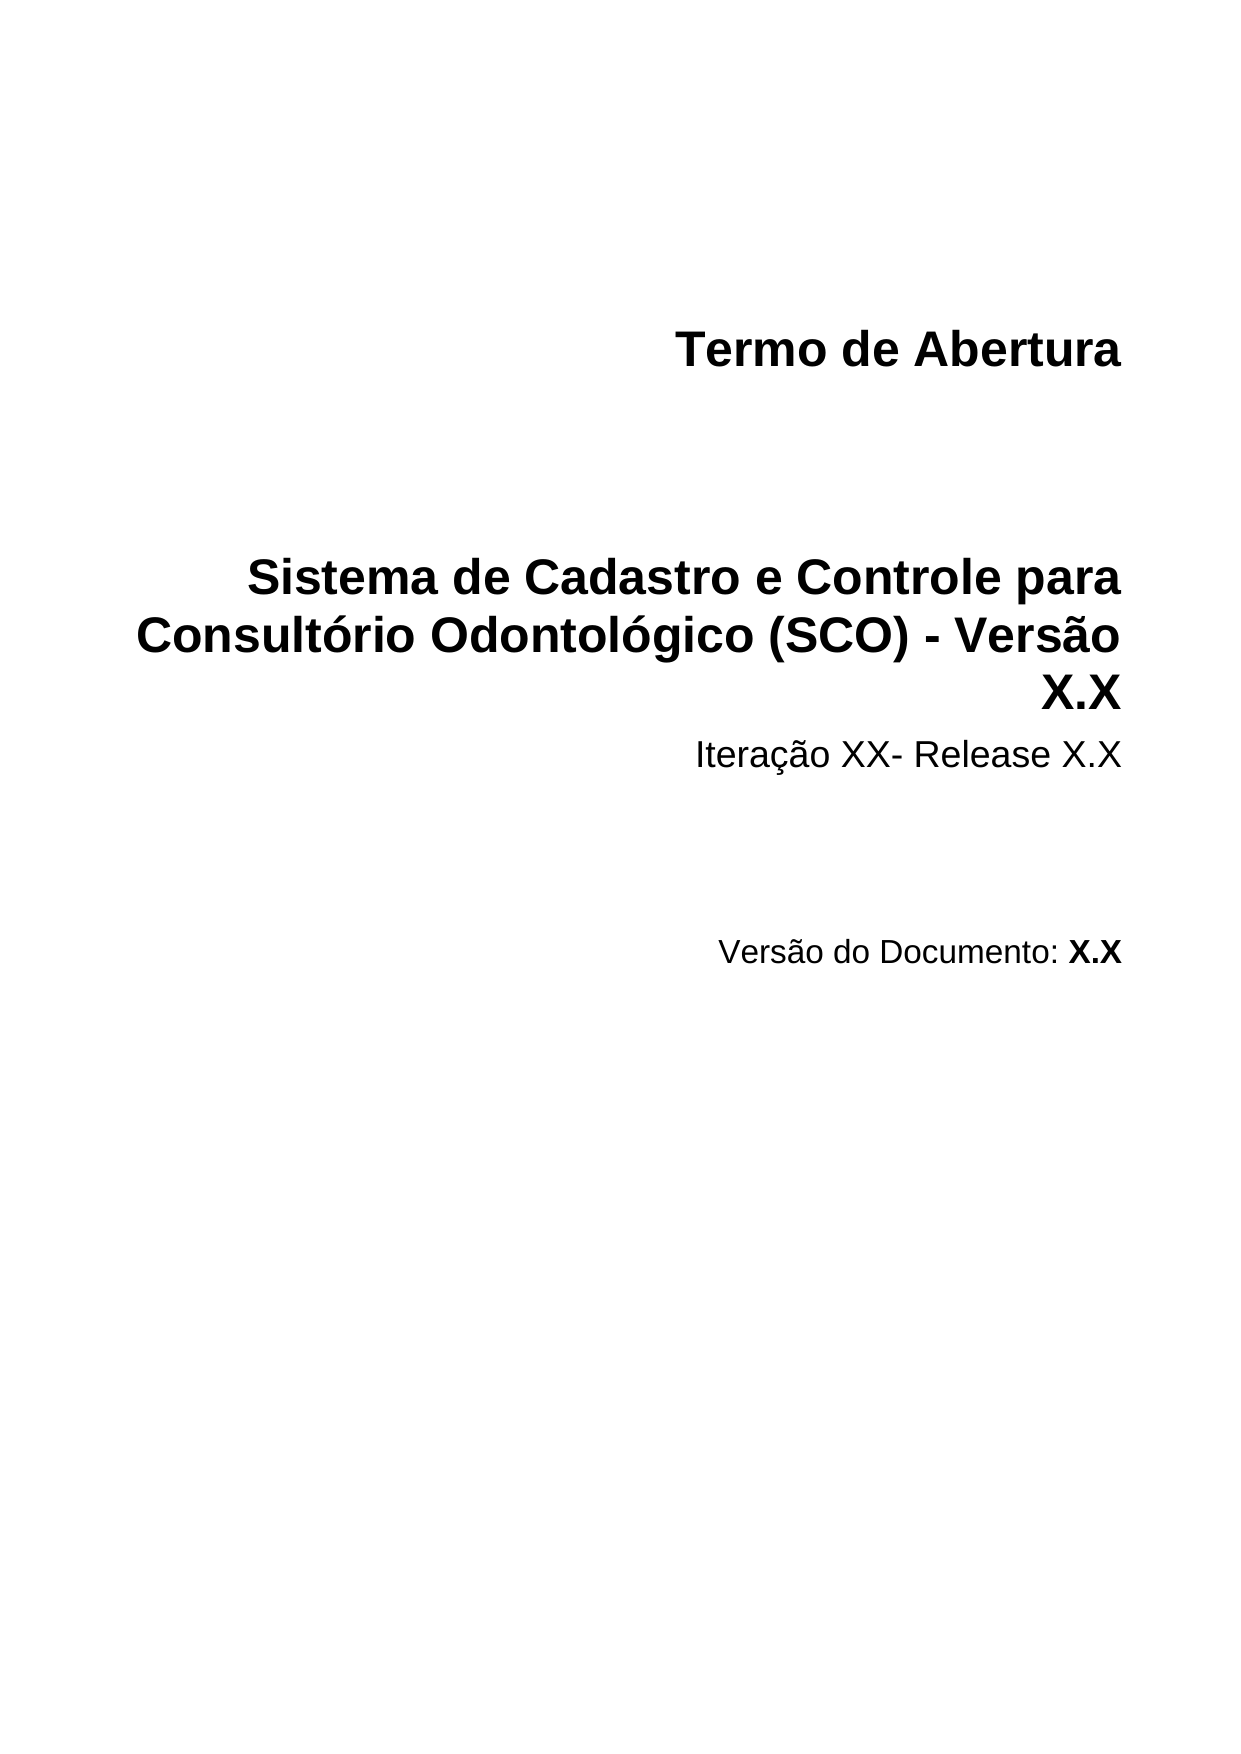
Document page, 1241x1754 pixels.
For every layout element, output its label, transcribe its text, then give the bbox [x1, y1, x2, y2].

title Sistema de Cadastro e Controle para Consultório Odontológico (SCO) - Versão X.X [118, 547, 1122, 720]
title Termo de Abertura [118, 319, 1122, 377]
title Versão do Documento: X.X [118, 932, 1122, 970]
title Iteração XX- Release X.X [118, 732, 1122, 776]
